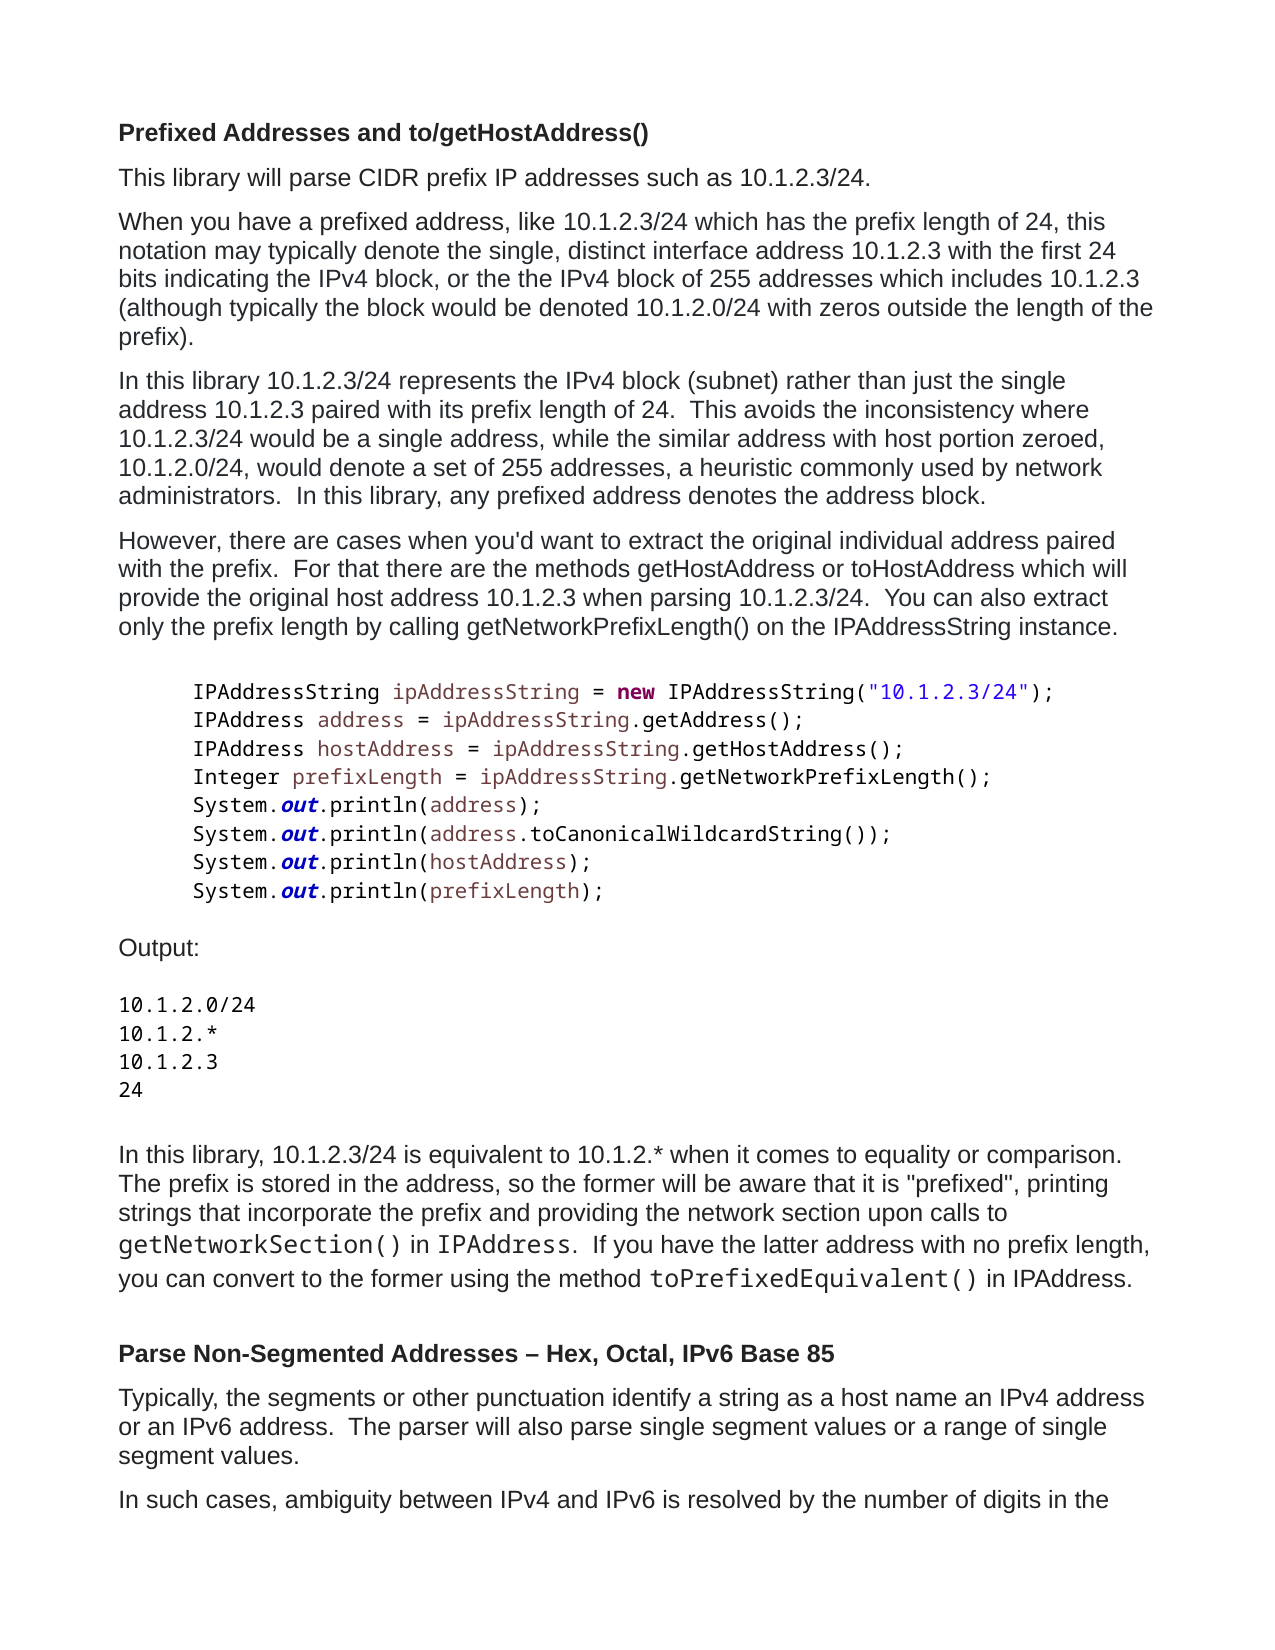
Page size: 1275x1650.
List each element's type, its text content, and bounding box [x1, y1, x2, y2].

text IPAddress address = ipAddressString.getAddress(); [118, 705, 1157, 734]
text Integer prefixLength = ipAddressString.getNetworkPrefixLength(); [118, 762, 1157, 791]
text Prefixed Addresses and to/getHostAddress() [118, 118, 1157, 147]
text System.out.println(address.toCanonicalWildcardString()); [118, 819, 1157, 847]
text When you have a prefixed address, like 10.1.2.3/24 which has the prefix length of 24, this notation may typically denote the single, distinct interface address 10.1.2.3 with the first 24 bits indicating the IPv4 block, or the the IPv4 block of 255 addresses which includes 10.1.2.3 (although typically the block would be denoted 10.1.2.0/24 with zeros outside the length of the prefix). [118, 207, 1157, 351]
text However, there are cases when you'd want to extract the original individual address paired with the prefix. For that there are the methods getHostAddress or toHostAddress which will provide the original host address 10.1.2.3 when parsing 10.1.2.3/24. You can also extract only the prefix length by calling getNetworkPrefixLength() on the IPAddressString instance. [118, 526, 1157, 641]
text System.out.println(prefixLength); [118, 876, 1157, 904]
text IPAddress hostAddress = ipAddressString.getHostAddress(); [118, 734, 1157, 762]
text Typically, the segments or other punctuation identify a string as a host name an IPv4 address or an IPv6 address. The parser will also parse single segment values or a range of single segment values. [118, 1383, 1157, 1469]
text In this library, 10.1.2.3/24 is equivalent to 10.1.2.* when it comes to equality or comparison. The prefix is stored in the address, so the former will be aware that it is "prefixed", printing strings that incorporate the prefix and providing the network section upon calls to getNetworkSection() in IPAddress. If you have the latter address with no prefix length, you can convert to the former using the method toPrefixedEquivalent() in IPAddress. [118, 1140, 1157, 1295]
text This library will parse CIDR prefix IP addresses such as 10.1.2.3/24. [118, 162, 1157, 191]
text System.out.println(address); [118, 791, 1157, 819]
text IPAddressString ipAddressString = new IPAddressString("10.1.2.3/24"); [118, 677, 1157, 705]
text 10.1.2.* [118, 1019, 1157, 1047]
text 10.1.2.3 24 [118, 1047, 1157, 1104]
text In such cases, ambiguity between IPv4 and IPv6 is resolved by the number of digits in the [118, 1485, 1157, 1514]
text System.out.println(hostAddress); [118, 847, 1157, 876]
text 10.1.2.0/24 [118, 990, 1157, 1019]
text Output: [118, 933, 1157, 962]
text In this library 10.1.2.3/24 represents the IPv4 block (subnet) rather than just the single address 10.1.2.3 paired with its prefix length of 24. This avoids the inconsistency where 10.1.2.3/24 would be a single address, while the similar address with host portion zeroed, 10.1.2.0/24, would denote a set of 255 addresses, a heuristic commonly used by network administrators. In this library, any prefixed address denotes the address block. [118, 366, 1157, 510]
text Parse Non-Segmented Addresses – Hex, Octal, IPv6 Base 85 [118, 1339, 1157, 1367]
